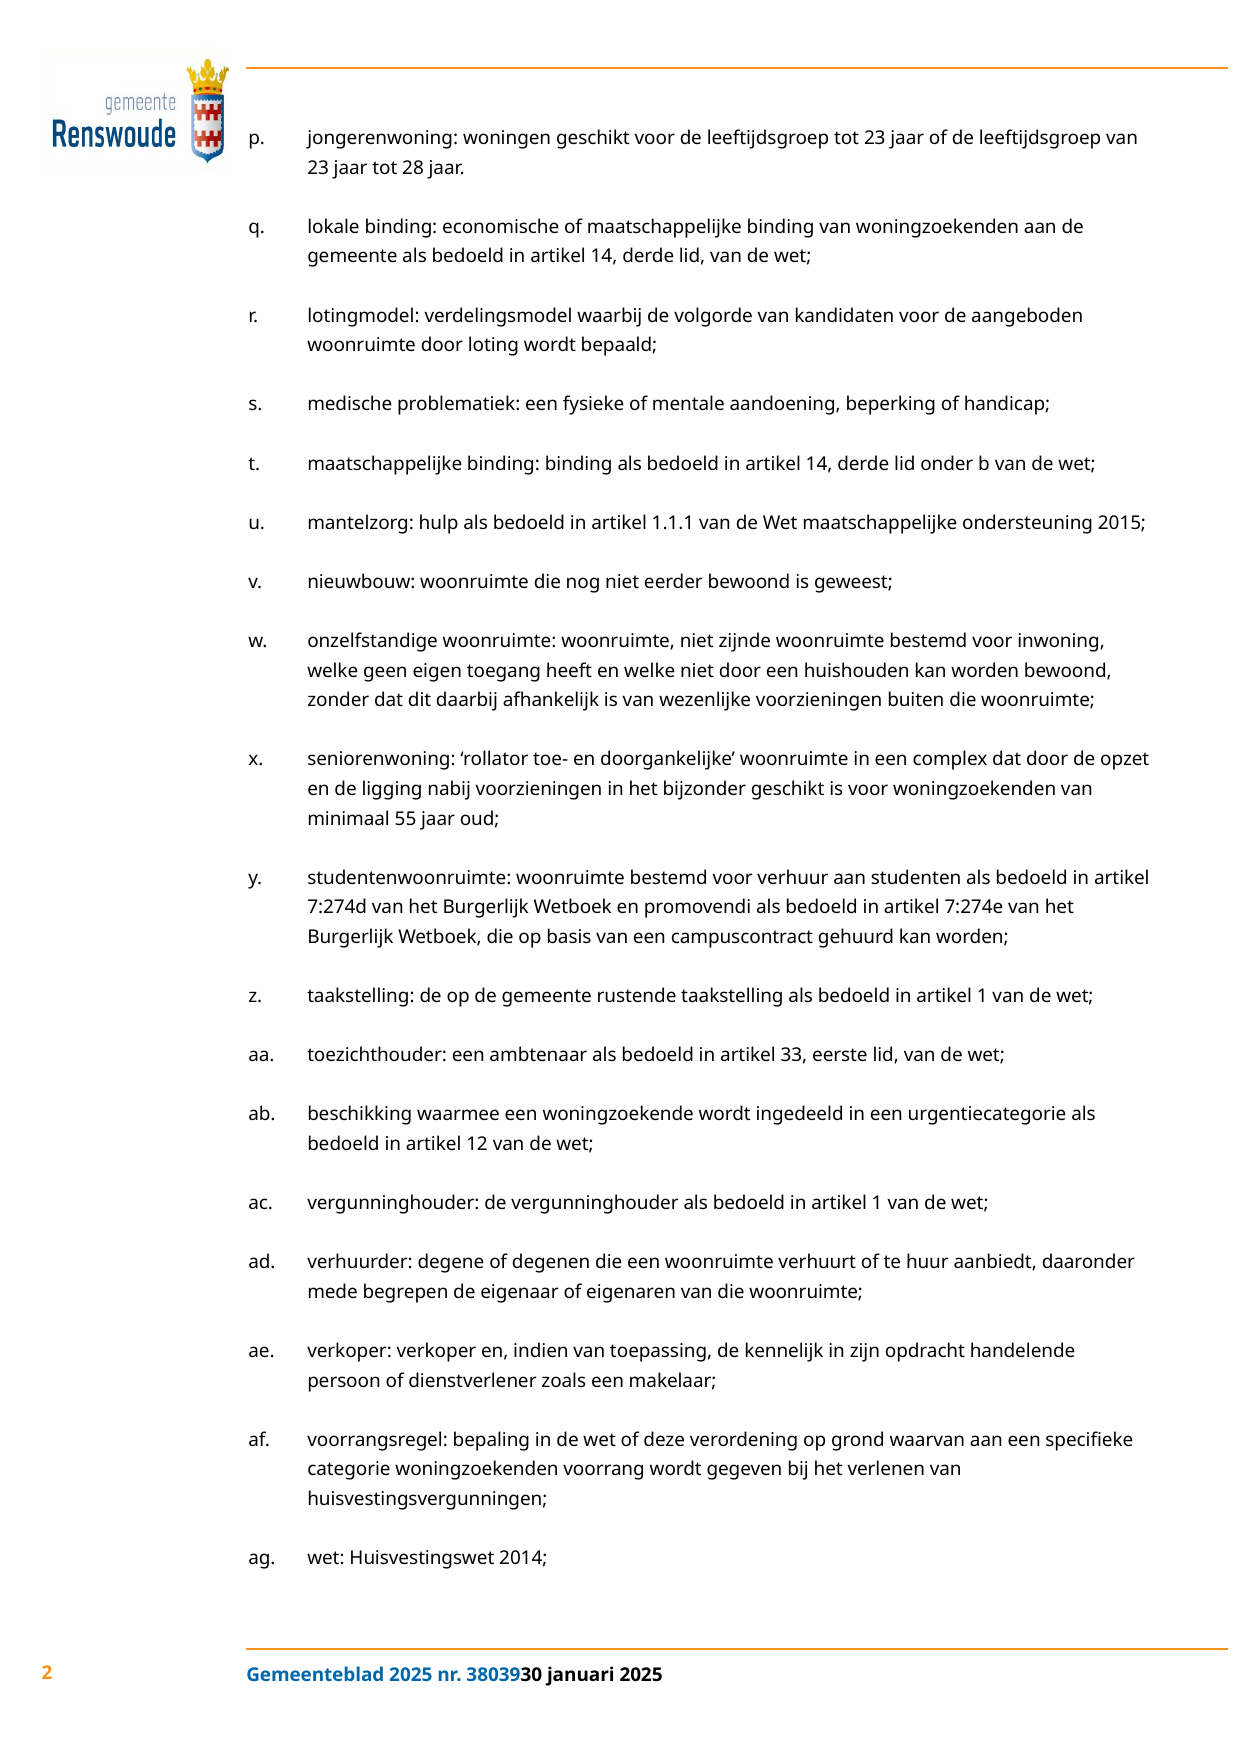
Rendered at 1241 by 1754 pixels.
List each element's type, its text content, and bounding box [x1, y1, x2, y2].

list studentenwoonruimte: woonruimte bestemd voor verhuur aan studenten als bedoeld in artikel 7:274d van het Burgerlijk Wetboek en promovendi als bedoeld in artikel 7:274e van het Burgerlijk Wetboek, die op basis van een campuscontract gehuurd kan worden; [248, 864, 1152, 949]
picture [41, 47, 231, 172]
list mantelzorg: hulp als bedoeld in artikel 1.1.1 van de Wet maatschappelijke ondersteuning 2015; [248, 509, 1152, 535]
list voorrangsregel: bepaling in de wet of deze verordening op grond waarvan aan een specifieke categorie woningzoekenden voorrang wordt gegeven bij het verlenen van huisvestingsvergunningen; [248, 1426, 1152, 1511]
list maatschappelijke binding: binding als bedoeld in artikel 14, derde lid onder b van de wet; [248, 450, 1152, 476]
list lokale binding: economische of maatschappelijke binding van woningzoekenden aan de gemeente als bedoeld in artikel 14, derde lid, van de wet; [248, 213, 1152, 268]
list vergunninghouder: de vergunninghouder als bedoeld in artikel 1 van de wet; [248, 1189, 1152, 1215]
list verkoper: verkoper en, indien van toepassing, de kennelijk in zijn opdracht handelende persoon of dienstverlener zoals een makelaar; [248, 1337, 1152, 1393]
list medische problematiek: een fysieke of mentale aandoening, beperking of handicap; [248, 391, 1152, 416]
list nieuwbouw: woonruimte die nog niet eerder bewoond is geweest; [248, 568, 1152, 594]
list seniorenwoning: ‘rollator toe- en doorgankelijke’ woonruimte in een complex dat door de opzet en de ligging nabij voorzieningen in het bijzonder geschikt is voor woningzoekenden van minimaal 55 jaar oud; [248, 746, 1152, 831]
list onzelfstandige woonruimte: woonruimte, niet zijnde woonruimte bestemd voor inwoning, welke geen eigen toegang heeft en welke niet door een huishouden kan worden bewoond, zonder dat dit daarbij afhankelijk is van wezenlijke voorzieningen buiten die woonruimte; [248, 627, 1152, 712]
list taakstelling: de op de gemeente rustende taakstelling als bedoeld in artikel 1 van de wet; [248, 982, 1152, 1008]
list toezichthouder: een ambtenaar als bedoeld in artikel 33, eerste lid, van de wet; [248, 1041, 1152, 1067]
list beschikking waarmee een woningzoekende wordt ingedeeld in een urgentiecategorie als bedoeld in artikel 12 van de wet; [248, 1101, 1152, 1156]
list jongerenwoning: woningen geschikt voor de leeftijdsgroep tot 23 jaar of de leeftijdsgroep van 23 jaar tot 28 jaar. [248, 124, 1152, 180]
list wet: Huisvestingswet 2014; [248, 1544, 1152, 1570]
list verhuurder: degene of degenen die een woonruimte verhuurt of te huur aanbiedt, daaronder mede begrepen de eigenaar of eigenaren van die woonruimte; [248, 1248, 1152, 1304]
list lotingmodel: verdelingsmodel waarbij de volgorde van kandidaten voor de aangeboden woonruimte door loting wordt bepaald; [248, 302, 1152, 357]
